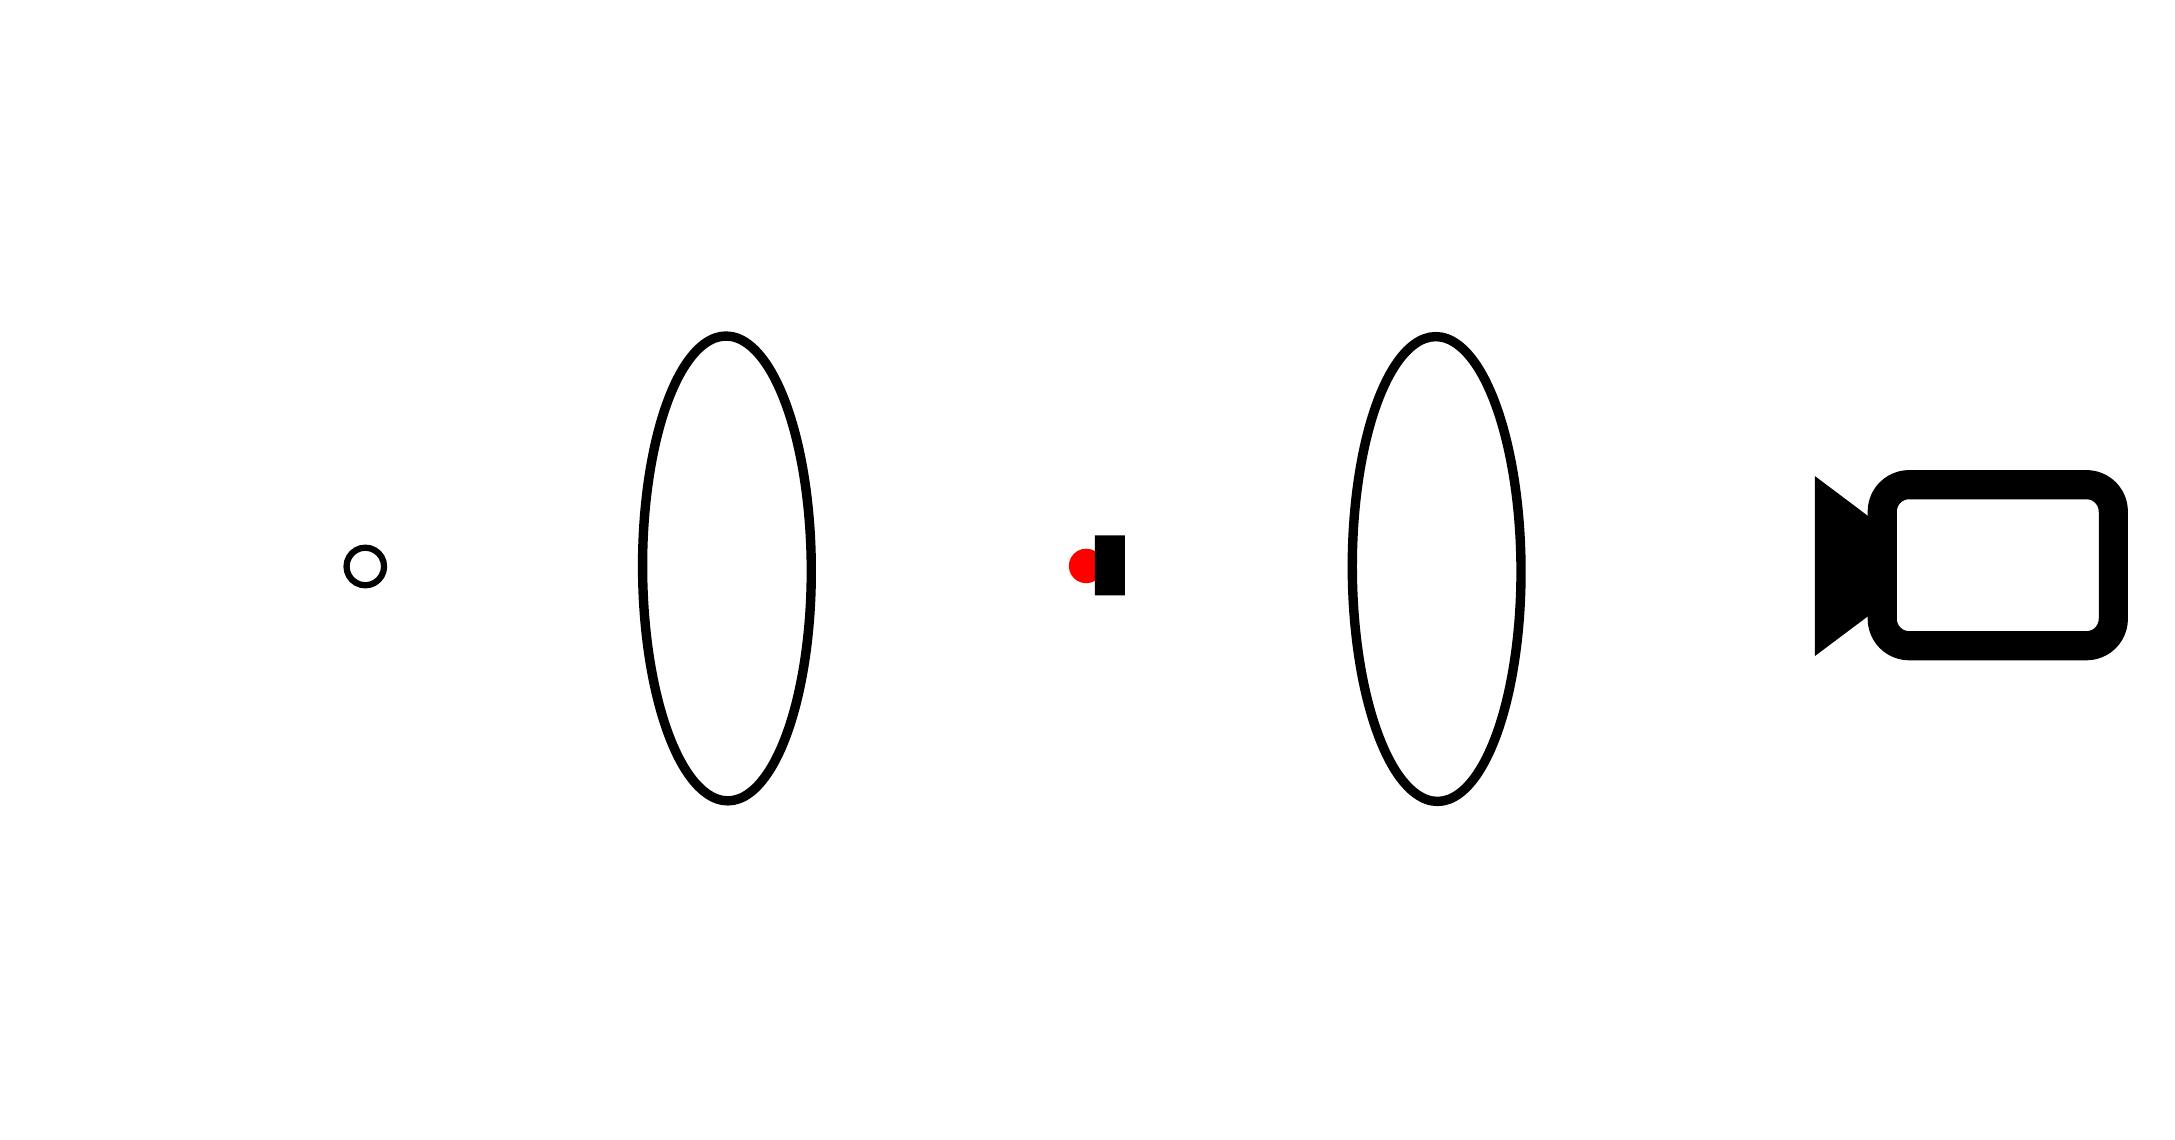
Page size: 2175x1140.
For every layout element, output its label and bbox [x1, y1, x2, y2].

text_box [1882, 484, 2114, 646]
text_box [1814, 476, 1875, 657]
text_box [642, 0, 1747, 1140]
